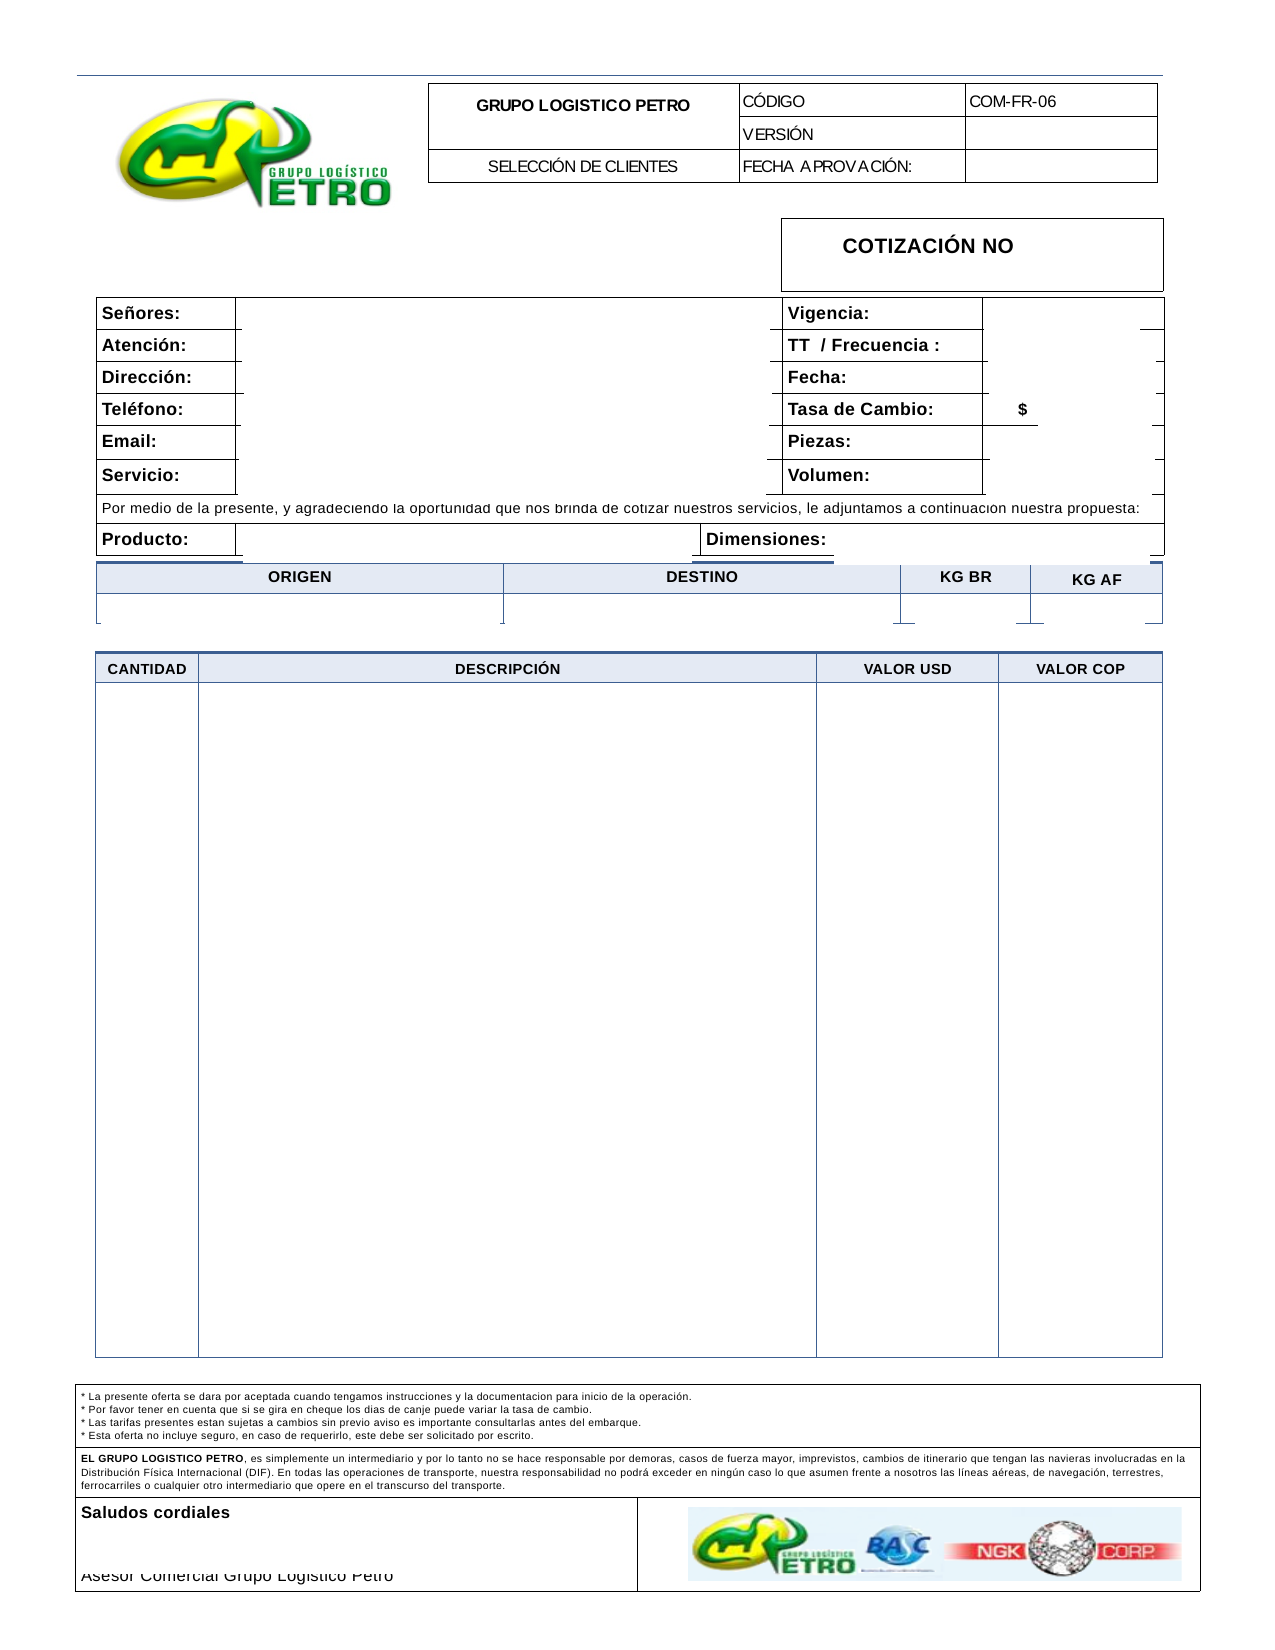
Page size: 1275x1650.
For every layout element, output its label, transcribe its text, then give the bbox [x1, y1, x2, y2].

table_cell [817, 1207, 998, 1237]
table_cell [96, 1207, 198, 1237]
table_cell [199, 1327, 816, 1357]
table_cell $ [983, 394, 1164, 425]
table_cell [817, 727, 998, 757]
table_cell [199, 1057, 816, 1087]
table_header Vigencia: [783, 298, 982, 329]
table_cell [236, 330, 782, 361]
table_header DESTINO [504, 564, 900, 593]
table_cell [419, 218, 781, 291]
table_header [95, 291, 1167, 561]
table_cell [96, 1117, 198, 1147]
table_cell EL GRUPO LOGISTICO PETRO, es simplemente un intermediario y por lo tanto no se hace responsable por demoras, casos de fuerza mayor, imprevistos, cambios de itinerario que tengan las navieras involucradas en la Distribución Física Internacional (DIF). En todas las operaciones de transporte, nuestra responsabilidad no podrá exceder en ningún caso lo que asumen frente a nosotros las líneas aéreas, de navegación, terrestres, ferrocarriles o cualquier otro intermediario que opere en el transcurso del transporte. [76, 1448, 1200, 1497]
table_cell [199, 727, 816, 757]
table_cell Cotización No [782, 219, 1163, 291]
table_cell [999, 1297, 1162, 1327]
table_cell Dirección: [97, 362, 235, 393]
table_cell [199, 787, 816, 817]
table_cell [236, 426, 782, 459]
table_cell [817, 683, 998, 727]
table_header [95, 556, 243, 561]
table_cell [999, 937, 1162, 967]
table_cell [999, 1327, 1162, 1357]
table_header Saludos cordiales Asesor Comercial Grupo Logistico Petro [76, 1498, 637, 1591]
table_cell [236, 524, 700, 555]
table_cell [983, 330, 1164, 361]
picture [105, 92, 398, 213]
table_cell [96, 757, 198, 787]
table_cell [999, 683, 1162, 727]
table_cell [901, 594, 1030, 623]
picture [688, 1507, 1182, 1581]
table_cell Atención: [97, 330, 235, 361]
table_cell [983, 362, 1164, 393]
table_cell [96, 907, 198, 937]
table_cell [199, 817, 816, 847]
table_header [398, 93, 419, 212]
table_cell [999, 967, 1162, 997]
table_header CANTIDAD [96, 654, 198, 682]
table_cell [96, 1147, 198, 1177]
table_cell [199, 1027, 816, 1057]
table_cell [817, 1327, 998, 1357]
table_cell [96, 1327, 198, 1357]
table_cell [96, 1057, 198, 1087]
table_cell Servicio: [97, 460, 235, 494]
table_cell [999, 1207, 1162, 1237]
table_cell [817, 1267, 998, 1297]
table_cell [817, 967, 998, 997]
table_cell [199, 937, 816, 967]
table_cell [96, 997, 198, 1027]
table_cell [983, 426, 1164, 459]
table_cell [199, 1267, 816, 1297]
table_cell [817, 877, 998, 907]
table_cell [817, 817, 998, 847]
table_cell [96, 1177, 198, 1207]
table_cell [96, 683, 198, 727]
table_cell [1031, 594, 1162, 623]
table_cell [999, 817, 1162, 847]
table_cell [999, 1057, 1162, 1087]
table_cell TT / Frecuencia : [783, 330, 982, 361]
table_cell [817, 757, 998, 787]
table_cell Piezas: [783, 426, 982, 459]
table_cell [96, 817, 198, 847]
table_cell [96, 967, 198, 997]
table_header Valor cop [999, 654, 1162, 682]
table_cell [999, 1177, 1162, 1207]
table_cell Dimensiones: [701, 524, 1164, 555]
table_cell [817, 907, 998, 937]
table_cell [199, 683, 816, 727]
table_header [638, 1498, 1200, 1591]
table_header [236, 298, 782, 329]
table_cell [96, 847, 198, 877]
table_cell [96, 1297, 198, 1327]
table_cell [199, 1297, 816, 1327]
table_header [692, 556, 834, 561]
table_cell [999, 1237, 1162, 1267]
table_cell [236, 362, 782, 393]
table_cell [999, 997, 1162, 1027]
table_cell Tasa de Cambio: [783, 394, 982, 425]
table_cell [817, 1117, 998, 1147]
table_header Señores: [97, 298, 235, 329]
table_cell [999, 727, 1162, 757]
table_header descripción [199, 654, 816, 682]
table_cell [236, 394, 782, 425]
table_cell [504, 594, 900, 623]
table_cell [199, 1237, 816, 1267]
table_header 900.087.707 -7 PETRO CARGO INTERNATIONAL LTDA. IVA Régimen Común – 6390 – 9.66 X 1000 Resolución DIAN HABILITADA No 32000082564 De Fecha 20 Sep 11 Numeración Autorizada del 2600 al 3000 Prefijo PCIB [419, 76, 1163, 218]
table_cell [817, 847, 998, 877]
table_cell [199, 1087, 816, 1117]
table_cell [236, 460, 782, 494]
table_cell [199, 847, 816, 877]
table_header [983, 298, 1164, 329]
table_cell [817, 1177, 998, 1207]
table_header Kg br [901, 565, 1030, 593]
table_cell [96, 1267, 198, 1297]
table_cell [999, 877, 1162, 907]
table_header Kg af [1031, 564, 1162, 593]
table_header [77, 76, 419, 92]
table_header ORIGEN [97, 564, 503, 593]
table_cell [817, 1147, 998, 1177]
table_cell Volumen: [783, 460, 982, 494]
table_cell [817, 1237, 998, 1267]
table_cell [96, 727, 198, 757]
table_cell [999, 757, 1162, 787]
table_cell [96, 937, 198, 967]
table_cell [199, 1207, 816, 1237]
table_cell [97, 594, 503, 623]
table_cell [199, 967, 816, 997]
table_cell Producto: [97, 524, 235, 555]
table_cell [199, 1117, 816, 1147]
table_cell [199, 877, 816, 907]
table_cell [96, 1027, 198, 1057]
table_cell [199, 1147, 816, 1177]
table_cell [817, 1087, 998, 1117]
table_cell [999, 847, 1162, 877]
table_cell [999, 787, 1162, 817]
table_header * La presente oferta se dara por aceptada cuando tengamos instrucciones y la documentacion para inicio de la operación. * Por favor tener en cuenta que si se gira en cheque los dias de canje puede variar la tasa de cambio. * Las tarifas presentes estan sujetas a cambios sin previo aviso es importante consultarlas antes del embarque. * Esta oferta no incluye seguro, en caso de requerirlo, este debe ser solicitado por escrito. [76, 1385, 1200, 1447]
table_cell [817, 1057, 998, 1087]
table_cell [199, 907, 816, 937]
table_header [77, 93, 105, 212]
table_header [77, 213, 419, 291]
table_cell [96, 877, 198, 907]
table_header Valor usd [817, 654, 998, 682]
table_cell [817, 937, 998, 967]
table_cell [817, 1297, 998, 1327]
table_cell [96, 1237, 198, 1267]
table_cell [199, 997, 816, 1027]
table_cell [96, 1087, 198, 1117]
table_cell [817, 787, 998, 817]
table_cell Email: [97, 426, 235, 459]
table_cell [199, 1177, 816, 1207]
table_cell [983, 460, 1164, 494]
table_cell [817, 1027, 998, 1057]
table_cell [999, 907, 1162, 937]
table_cell Por medio de la presente, y agradeciendo la oportunidad que nos brinda de cotizar nuestros servicios, le adjuntamos a continuación nuestra propuesta: [97, 495, 1164, 523]
table_cell [999, 1267, 1162, 1297]
table_cell Teléfono: [97, 394, 235, 425]
table_cell [999, 1027, 1162, 1057]
table_cell [999, 1087, 1162, 1117]
table_cell [999, 1147, 1162, 1177]
table_cell [96, 787, 198, 817]
table_cell Fecha: [783, 362, 982, 393]
table_cell [999, 1117, 1162, 1147]
table_cell [817, 997, 998, 1027]
table_cell [199, 757, 816, 787]
